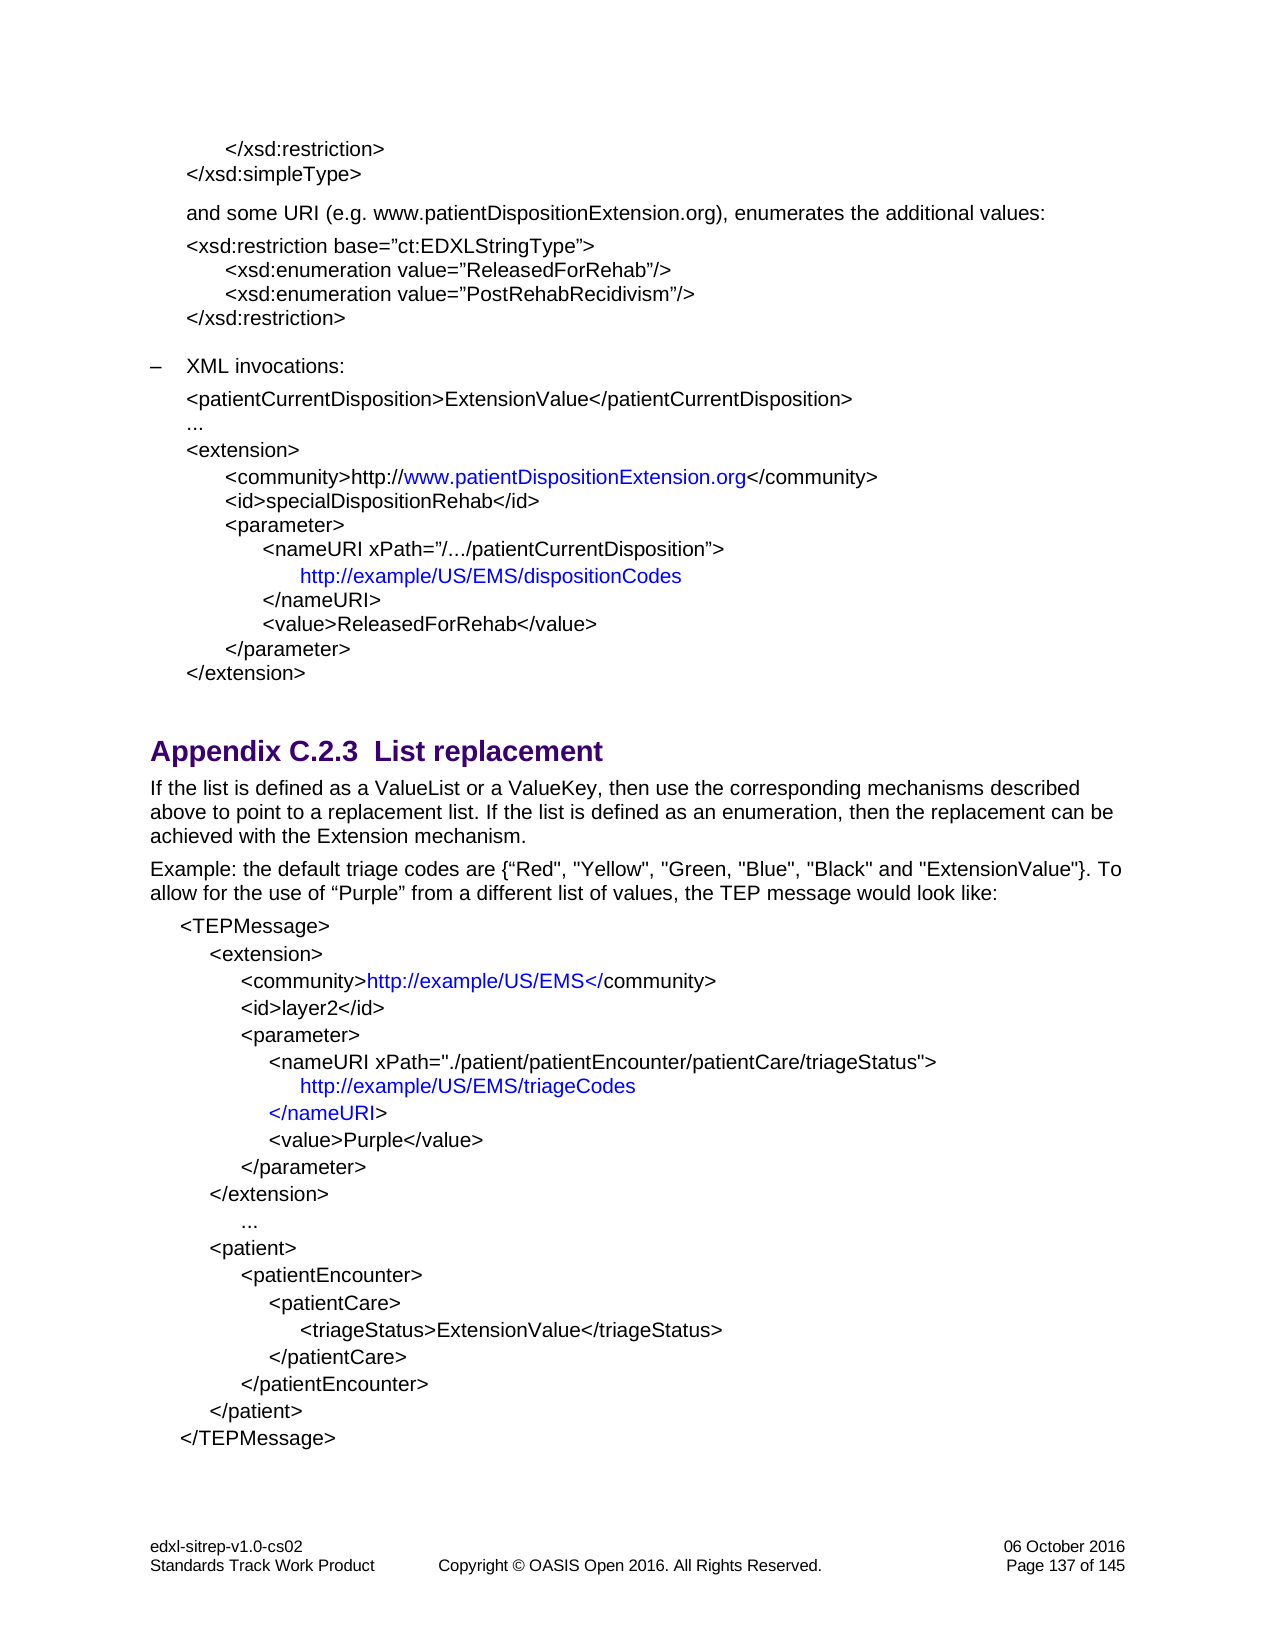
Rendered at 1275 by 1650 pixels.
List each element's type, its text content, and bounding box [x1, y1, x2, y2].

list </nameURI> [225, 588, 1125, 612]
list XML invocations: [150, 354, 1125, 378]
list <patientCurrentDisposition>ExtensionValue</patientCurrentDisposition> [150, 387, 1125, 411]
list <parameter> [150, 513, 1125, 537]
list </xsd:restriction> [150, 306, 1125, 330]
text </nameURI> [150, 1101, 1125, 1125]
list <xsd:restriction base=”ct:EDXLStringType”> [150, 233, 1125, 258]
list </extension> [150, 661, 1125, 684]
text </patient> [150, 1399, 1125, 1423]
text <value>Purple</value> [150, 1128, 1125, 1152]
text <triageStatus>ExtensionValue</triageStatus> [150, 1318, 1125, 1342]
text </TEPMessage> [150, 1426, 1125, 1450]
list http://example/US/EMS/dispositionCodes [262, 564, 1125, 588]
text <community>http://example/US/EMS</community> [150, 968, 1125, 993]
text <patientCare> [150, 1291, 1125, 1314]
text <patient> [150, 1236, 1125, 1260]
list and some URI (e.g. www.patientDispositionExtension.org), enumerates the additional values: [150, 201, 1125, 224]
list </parameter> [150, 636, 1125, 661]
text Example: the default triage codes are {“Red", "Yellow", "Green, "Blue", "Black" and "ExtensionValue"}. To allow for the use of “Purple” from a different list of values, the TEP message would look like: [150, 857, 1125, 905]
list ... [150, 411, 1125, 435]
text <id>layer2</id> [150, 996, 1125, 1020]
list <value>ReleasedForRehab</value> [150, 612, 1125, 636]
text <patientEncounter> [150, 1263, 1125, 1287]
list <id>specialDispositionRehab</id> [150, 489, 1125, 513]
text <extension> [150, 941, 1125, 966]
list <xsd:enumeration value=”PostRehabRecidivism”/> [150, 282, 1125, 306]
list <nameURI xPath=”/.../patientCurrentDisposition”> [225, 537, 1125, 561]
text </patientEncounter> [150, 1372, 1125, 1396]
text <nameURI xPath="./patient/patientEncounter/patientCare/triageStatus"> http://example/US/EMS/triageCodes [150, 1050, 1125, 1098]
text <parameter> [150, 1023, 1125, 1047]
text ... [150, 1209, 1125, 1233]
list <xsd:enumeration value=”ReleasedForRehab”/> [150, 258, 1125, 282]
subtitle List replacement [150, 734, 1125, 767]
text </patientCare> [150, 1345, 1125, 1369]
list </xsd:restriction> </xsd:simpleType> [150, 137, 1125, 186]
list <extension> [150, 438, 1125, 462]
text </extension> [150, 1182, 1125, 1206]
list <community>http://www.patientDispositionExtension.org</community> [150, 465, 1125, 489]
text If the list is defined as a ValueList or a ValueKey, then use the corresponding mechanisms described above to point to a replacement list. If the list is defined as an enumeration, then the replacement can be achieved with the Extension mechanism. [150, 776, 1125, 848]
text <TEPMessage> [150, 914, 1125, 938]
text </parameter> [150, 1155, 1125, 1179]
